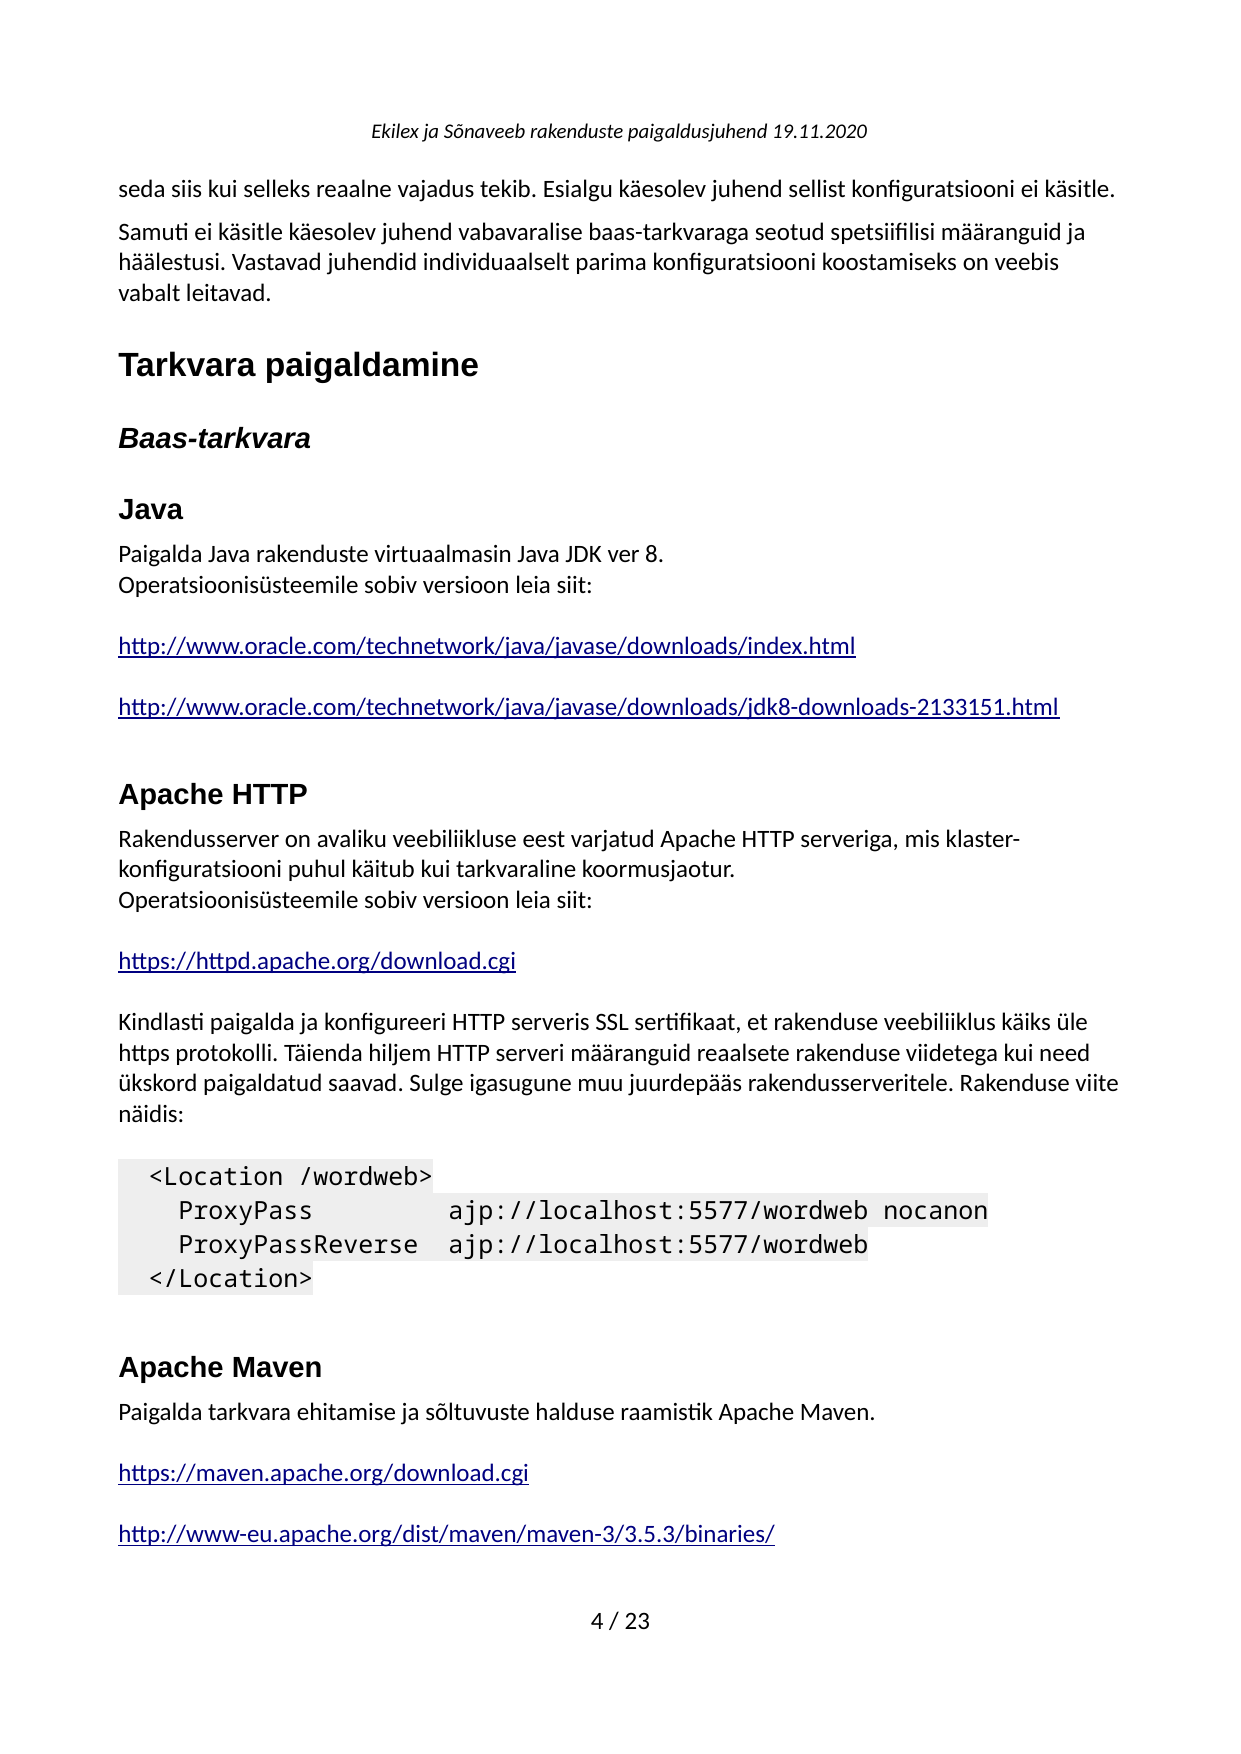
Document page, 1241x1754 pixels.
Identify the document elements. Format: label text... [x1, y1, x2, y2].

text https://maven.apache.org/download.cgi [118, 1458, 1122, 1488]
text Paigalda tarkvara ehitamise ja sõltuvuste halduse raamistik Apache Maven. [118, 1397, 1122, 1427]
text http://www.oracle.com/technetwork/java/javase/downloads/index.html [118, 630, 1122, 660]
text http://www-eu.apache.org/dist/maven/maven-3/3.5.3/binaries/ [118, 1519, 1122, 1549]
subtitle Apache Maven [118, 1351, 1122, 1384]
text http://www.oracle.com/technetwork/java/javase/downloads/jdk8-downloads-2133151.html [118, 691, 1122, 721]
subtitle Apache HTTP [118, 777, 1122, 811]
subtitle Java [118, 492, 1122, 526]
subtitle Baas-tarkvara [118, 421, 1122, 455]
text </Location> [118, 1261, 1122, 1295]
text Samuti ei käsitle käesolev juhend vabavaralise baas-tarkvaraga seotud spetsiifilisi määranguid ja häälestusi. Vastavad juhendid individuaalselt parima konfiguratsiooni koostamiseks on veebis vabalt leitavad. [118, 216, 1122, 308]
text seda siis kui selleks reaalne vajadus tekib. Esialgu käesolev juhend sellist konfiguratsiooni ei käsitle. [118, 173, 1122, 203]
text ProxyPass ajp://localhost:5577/wordweb nocanon [118, 1193, 1122, 1227]
text Paigalda Java rakenduste virtuaalmasin Java JDK ver 8. [118, 538, 1122, 569]
text <Location /wordweb> [118, 1159, 1122, 1193]
text Operatsioonisüsteemile sobiv versioon leia siit: [118, 569, 1122, 599]
text https://httpd.apache.org/download.cgi [118, 945, 1122, 976]
subtitle Tarkvara paigaldamine [118, 345, 1122, 384]
text Rakendusserver on avaliku veebiliikluse eest varjatud Apache HTTP serveriga, mis klaster-konfiguratsiooni puhul käitub kui tarkvaraline koormusjaotur. [118, 823, 1122, 884]
text Operatsioonisüsteemile sobiv versioon leia siit: [118, 884, 1122, 914]
text Kindlasti paigalda ja konfigureeri HTTP serveris SSL sertifikaat, et rakenduse veebiliiklus käiks üle https protokolli. Täienda hiljem HTTP serveri määranguid reaalsete rakenduse viidetega kui need ükskord paigaldatud saavad. Sulge igasugune muu juurdepääs rakendusserveritele. Rakenduse viite näidis: [118, 1006, 1122, 1128]
text ProxyPassReverse ajp://localhost:5577/wordweb [118, 1227, 1122, 1261]
